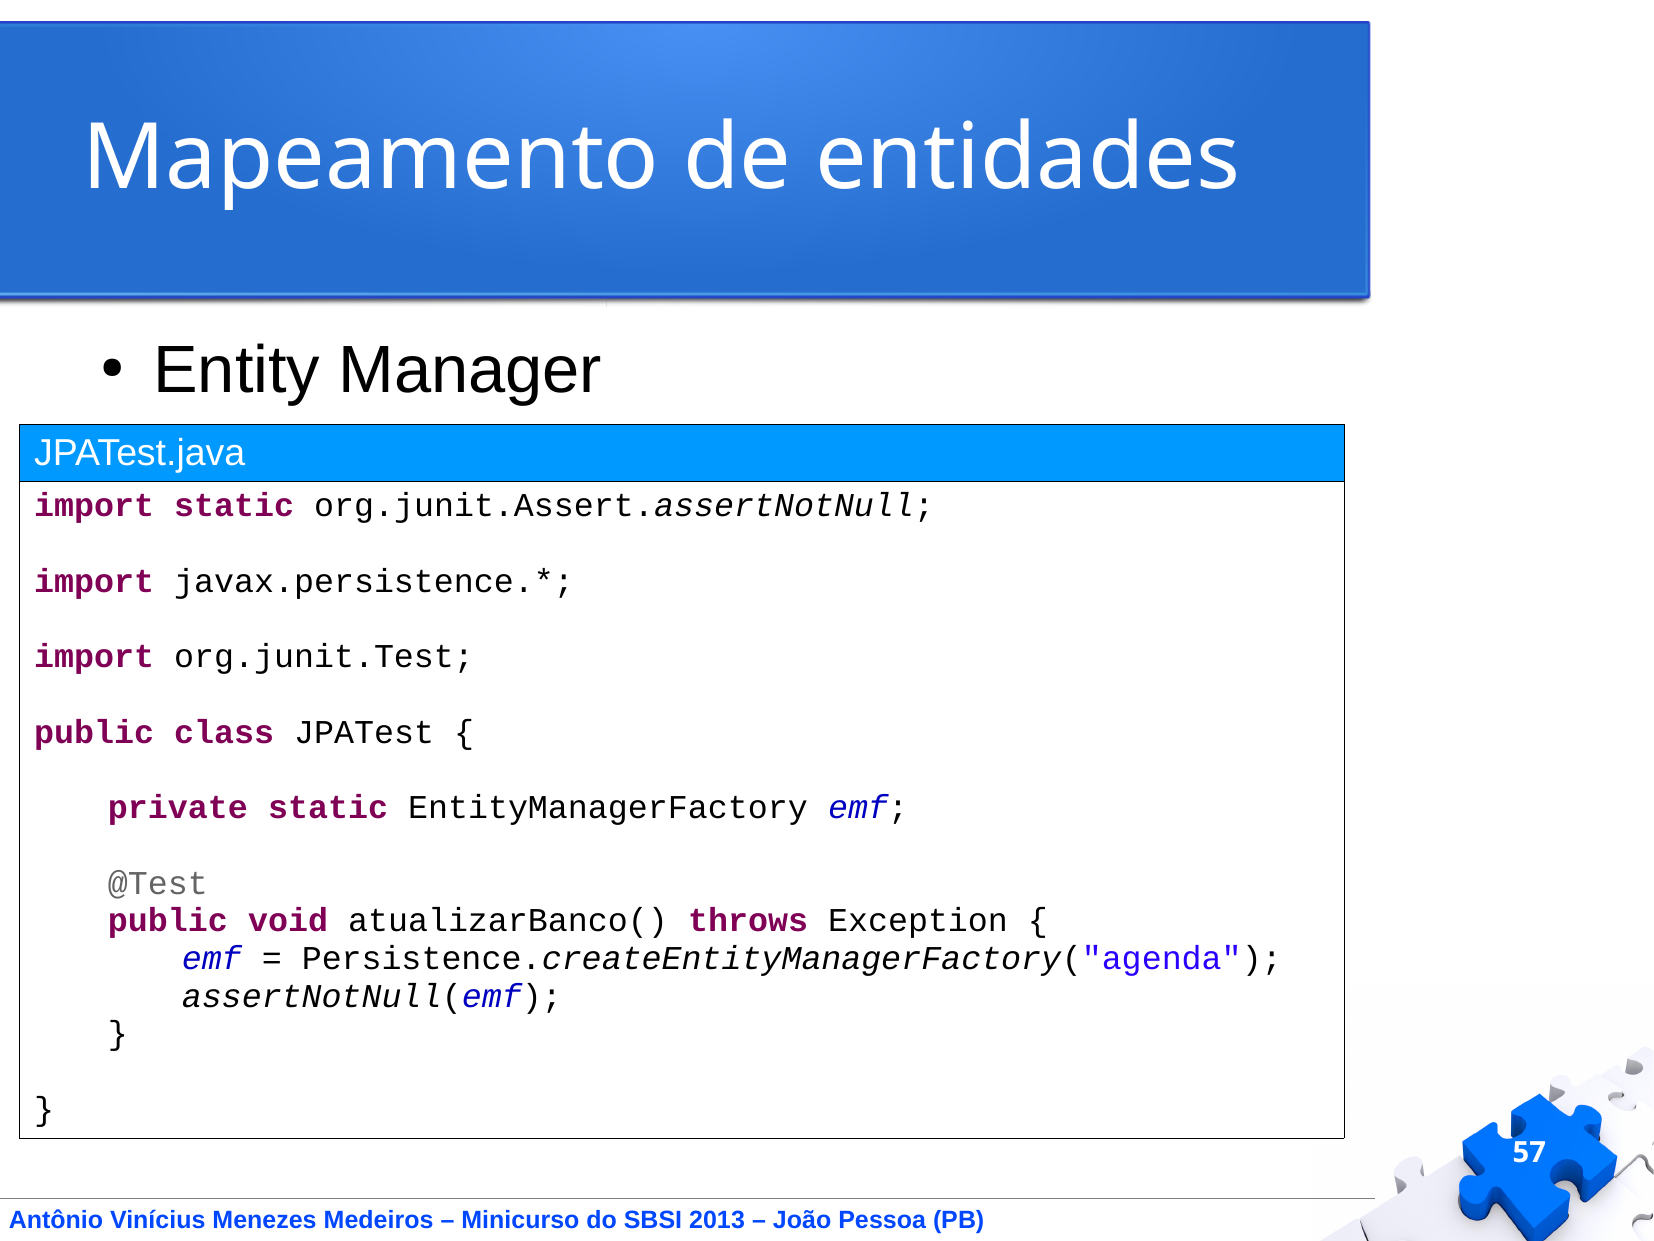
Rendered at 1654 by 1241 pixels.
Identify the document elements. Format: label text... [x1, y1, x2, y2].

picture [1311, 983, 1654, 1241]
picture [0, 21, 1375, 307]
table_cell import static org.junit.Assert.assertNotNull; import javax.persistence.*; import org.junit.Test; public class JPATest { private static EntityManagerFactory emf; @Test public void atualizarBanco() throws Exception { emf = Persistence.createEntityManagerFactory("agenda"); assertNotNull(emf); } } [20, 482, 1344, 1138]
table_header JPATest.java [20, 425, 1344, 481]
list Entity Manager [82, 332, 1356, 1052]
title Mapeamento de entidades [82, 49, 1323, 257]
